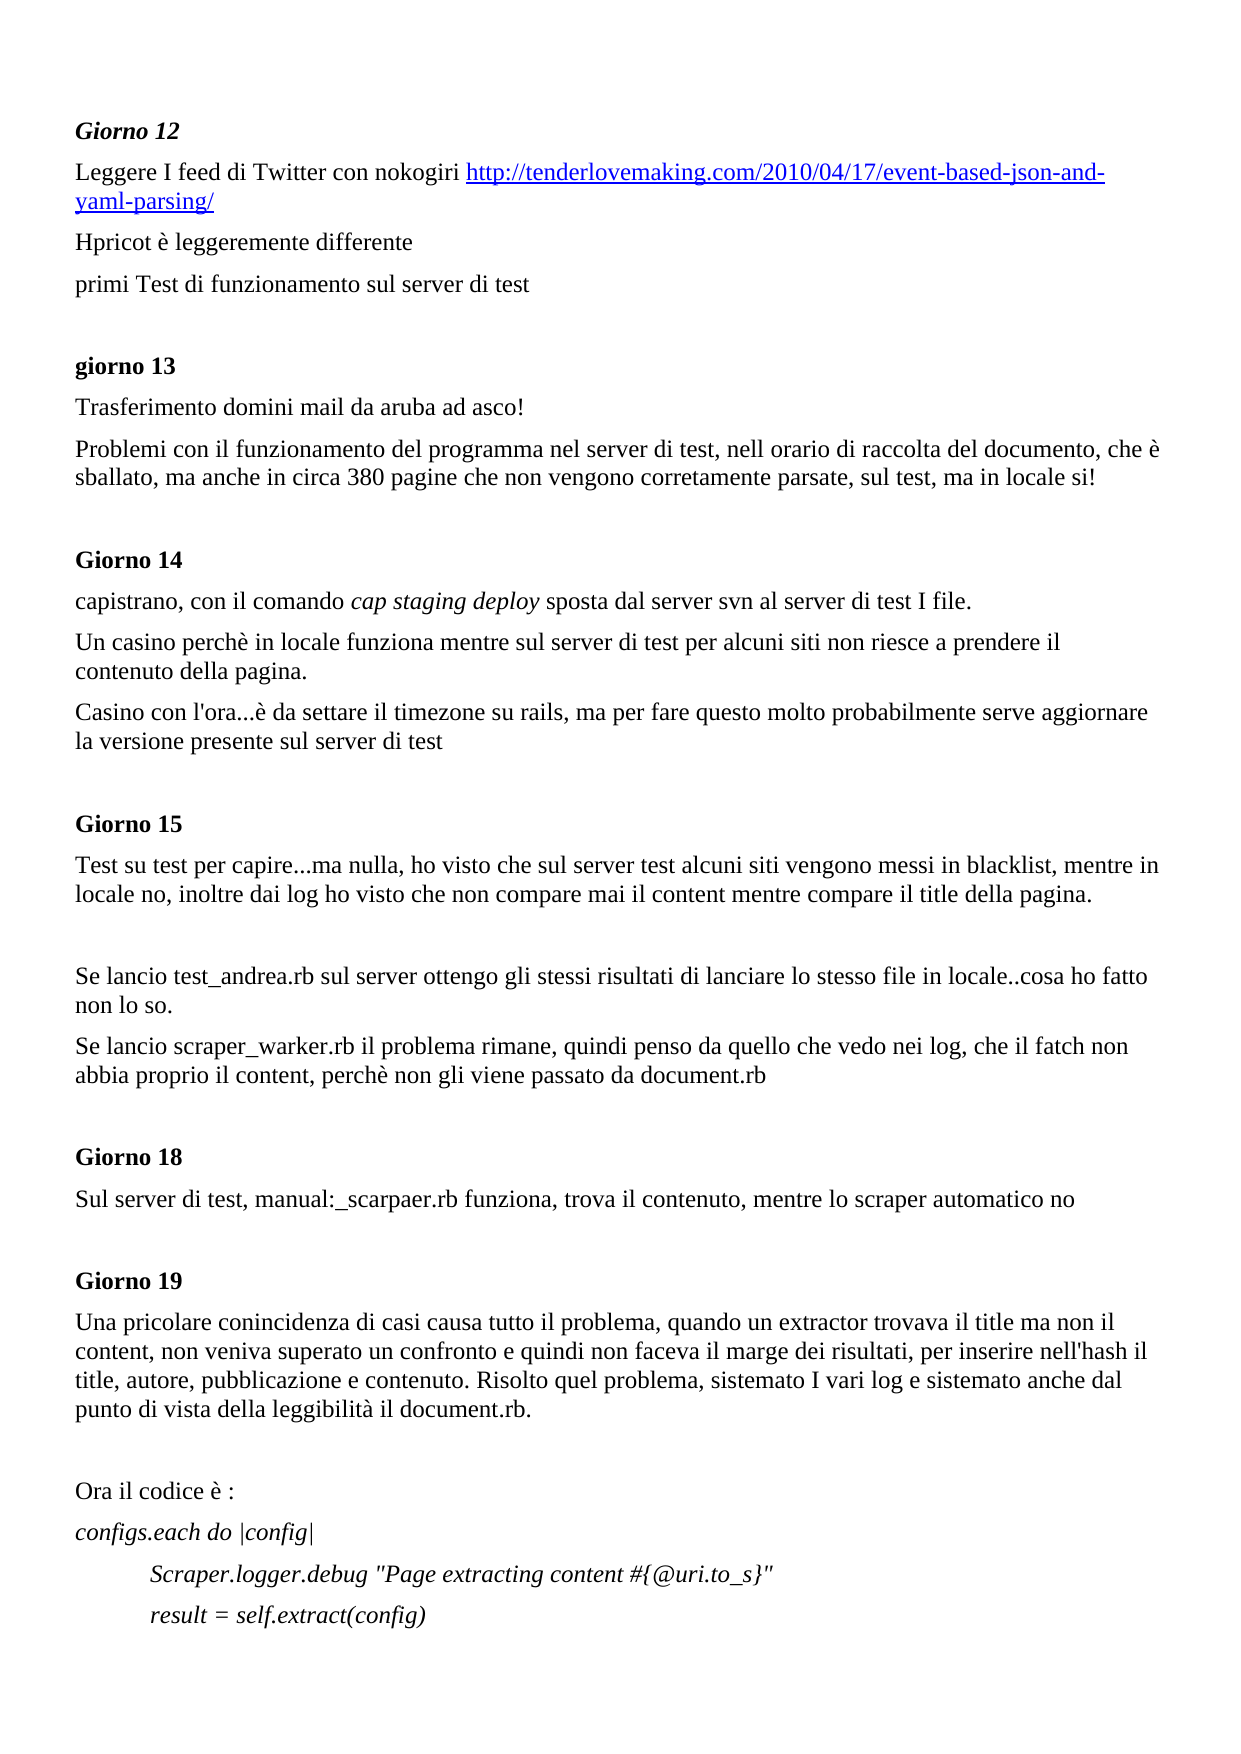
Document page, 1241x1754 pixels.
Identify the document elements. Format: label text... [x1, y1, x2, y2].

text Hpricot è leggeremente differente [75, 227, 1162, 256]
text Giorno 19 [75, 1266, 1162, 1295]
text capistrano, con il comando cap staging deploy sposta dal server svn al server di test I file. [75, 586, 1162, 615]
text Scraper.logger.debug "Page extracting content #{@uri.to_s}" [75, 1559, 1162, 1587]
text Sul server di test, manual:_scarpaer.rb funziona, trova il contenuto, mentre lo scraper automatico no [75, 1184, 1162, 1212]
text giorno 13 [75, 351, 1162, 380]
text Ora il codice è : [75, 1476, 1162, 1505]
text Leggere I feed di Twitter con nokogiri http://tenderlovemaking.com/2010/04/17/event-based-json-and-yaml-parsing/ [75, 157, 1162, 215]
text Se lancio test_andrea.rb sul server ottengo gli stessi risultati di lanciare lo stesso file in locale..cosa ho fatto non lo so. [75, 961, 1162, 1019]
text Giorno 18 [75, 1142, 1162, 1171]
text Giorno 12 [75, 116, 1162, 145]
text Una pricolare conincidenza di casi causa tutto il problema, quando un extractor trovava il title ma non il content, non veniva superato un confronto e quindi non faceva il marge dei risultati, per inserire nell'hash il title, autore, pubblicazione e contenuto. Risolto quel problema, sistemato I vari log e sistemato anche dal punto di vista della leggibilità il document.rb. [75, 1307, 1162, 1422]
text Trasferimento domini mail da aruba ad asco! [75, 392, 1162, 421]
text Un casino perchè in locale funziona mentre sul server di test per alcuni siti non riesce a prendere il contenuto della pagina. [75, 627, 1162, 685]
text Se lancio scraper_warker.rb il problema rimane, quindi penso da quello che vedo nei log, che il fatch non abbia proprio il content, perchè non gli viene passato da document.rb [75, 1031, 1162, 1089]
text configs.each do |config| [75, 1517, 1162, 1546]
text result = self.extract(config) [75, 1600, 1162, 1629]
text Test su test per capire...ma nulla, ho visto che sul server test alcuni siti vengono messi in blacklist, mentre in locale no, inoltre dai log ho visto che non compare mai il content mentre compare il title della pagina. [75, 850, 1162, 907]
text Giorno 15 [75, 809, 1162, 837]
text primi Test di funzionamento sul server di test [75, 269, 1162, 297]
text Giorno 14 [75, 545, 1162, 574]
text Problemi con il funzionamento del programma nel server di test, nell orario di raccolta del documento, che è sballato, ma anche in circa 380 pagine che non vengono corretamente parsate, sul test, ma in locale si! [75, 434, 1162, 491]
text Casino con l'ora...è da settare il timezone su rails, ma per fare questo molto probabilmente serve aggiornare la versione presente sul server di test [75, 697, 1162, 755]
